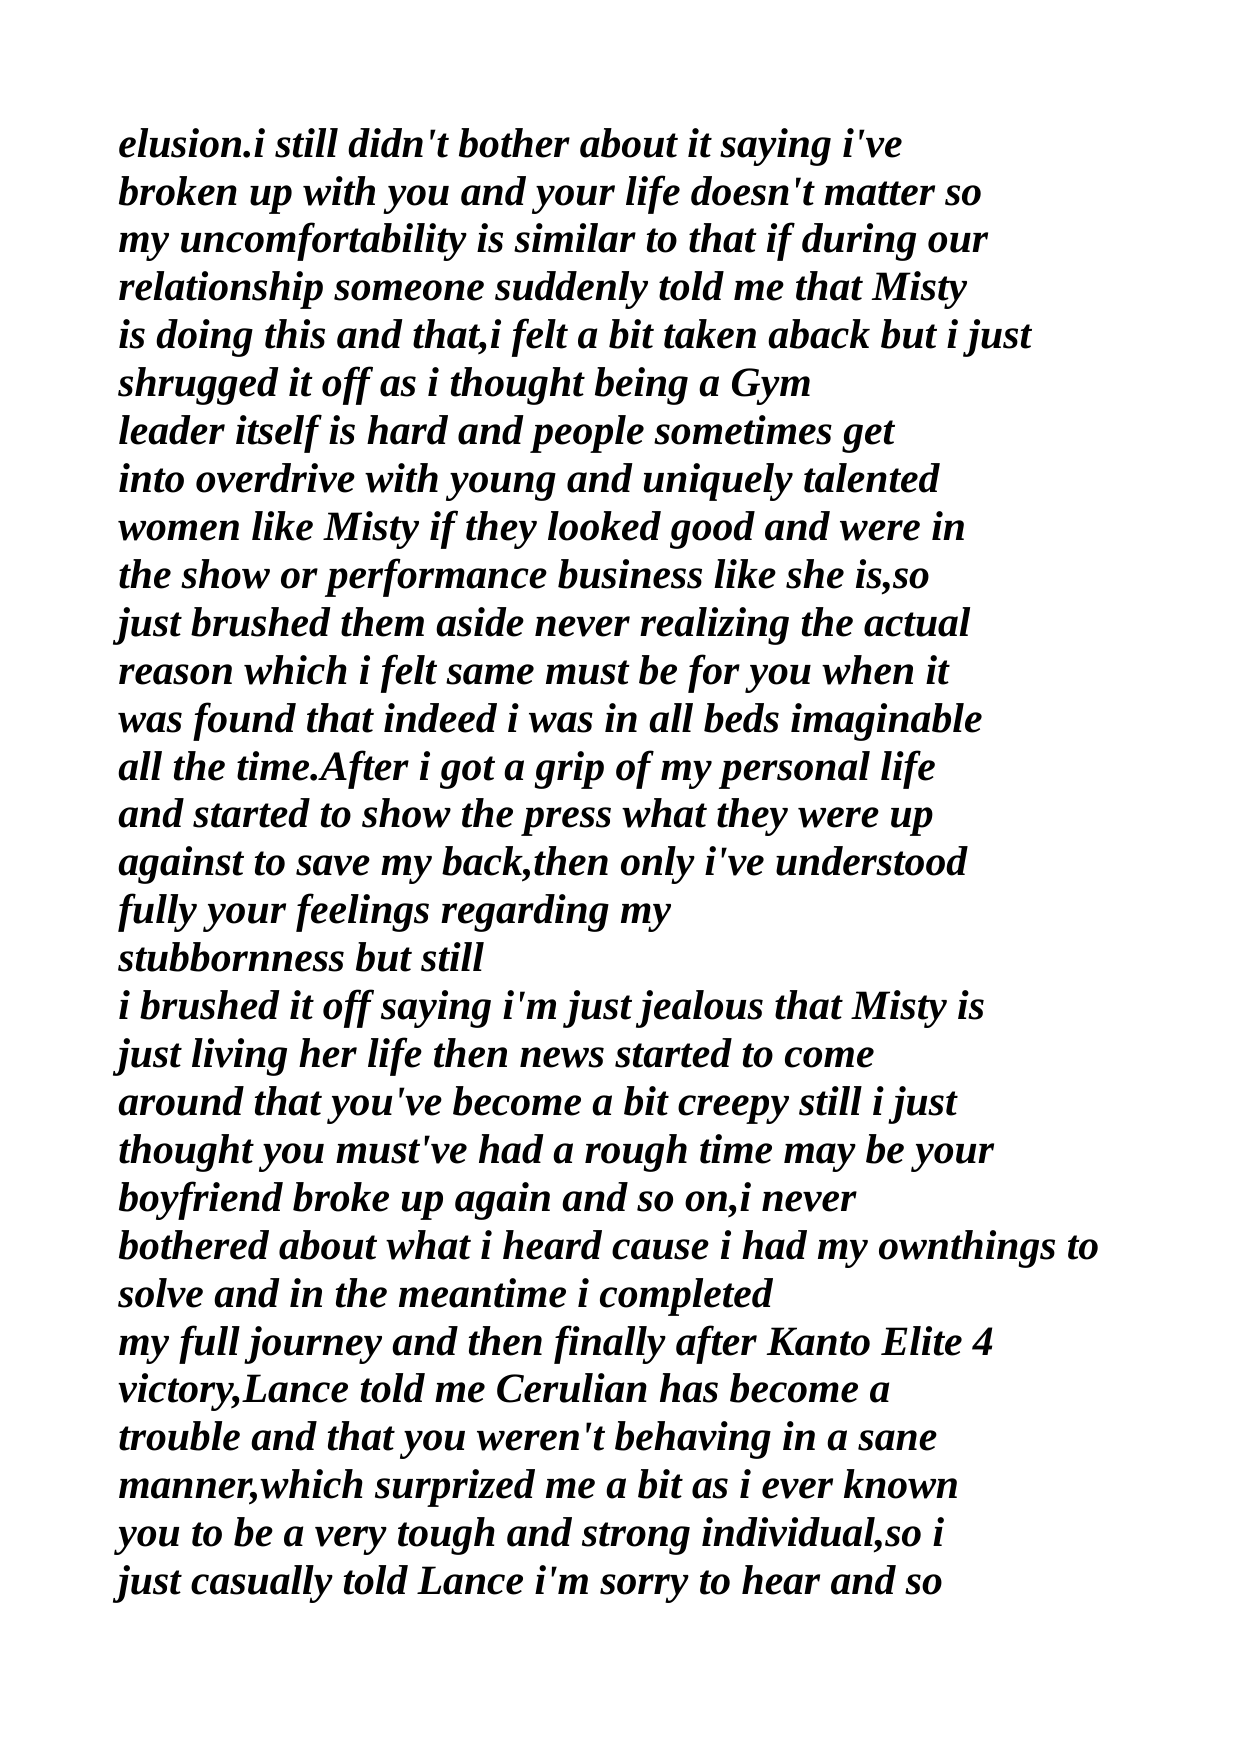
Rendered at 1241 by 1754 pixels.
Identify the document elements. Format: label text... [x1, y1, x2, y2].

text elusion.i still didn't bother about it saying i've [118, 118, 1122, 166]
text was found that indeed i was in all beds imaginable [118, 693, 1122, 741]
text fully your feelings regarding my [118, 885, 1122, 933]
text victory,Lance told me Cerulian has become a [118, 1364, 1122, 1412]
text manner,which surprized me a bit as i ever known [118, 1460, 1122, 1508]
text my uncomfortability is similar to that if during our [118, 214, 1122, 262]
text against to save my back,then only i've understood [118, 837, 1122, 885]
text and started to show the press what they were up [118, 789, 1122, 837]
text relationship someone suddenly told me that Misty [118, 262, 1122, 310]
text i brushed it off saying i'm just jealous that Misty is [118, 981, 1122, 1028]
text reason which i felt same must be for you when it [118, 645, 1122, 693]
text boyfriend broke up again and so on,i never [118, 1172, 1122, 1220]
text stubbornness but still [118, 933, 1122, 981]
text around that you've become a bit creepy still i just [118, 1076, 1122, 1124]
text you to be a very tough and strong individual,so i [118, 1508, 1122, 1556]
text women like Misty if they looked good and were in [118, 501, 1122, 549]
text broken up with you and your life doesn't matter so [118, 166, 1122, 214]
text trouble and that you weren't behaving in a sane [118, 1412, 1122, 1460]
text into overdrive with young and uniquely talented [118, 453, 1122, 501]
text thought you must've had a rough time may be your [118, 1124, 1122, 1172]
text leader itself is hard and people sometimes get [118, 406, 1122, 453]
text all the time.After i got a grip of my personal life [118, 741, 1122, 789]
text my full journey and then finally after Kanto Elite 4 [118, 1316, 1122, 1364]
text just brushed them aside never realizing the actual [118, 597, 1122, 645]
text bothered about what i heard cause i had my ownthings to solve and in the meantime i completed [118, 1220, 1122, 1316]
text is doing this and that,i felt a bit taken aback but i just shrugged it off as i thought being a Gym [118, 310, 1122, 406]
text just casually told Lance i'm sorry to hear and so [118, 1556, 1122, 1603]
text just living her life then news started to come [118, 1028, 1122, 1076]
text the show or performance business like she is,so [118, 549, 1122, 597]
